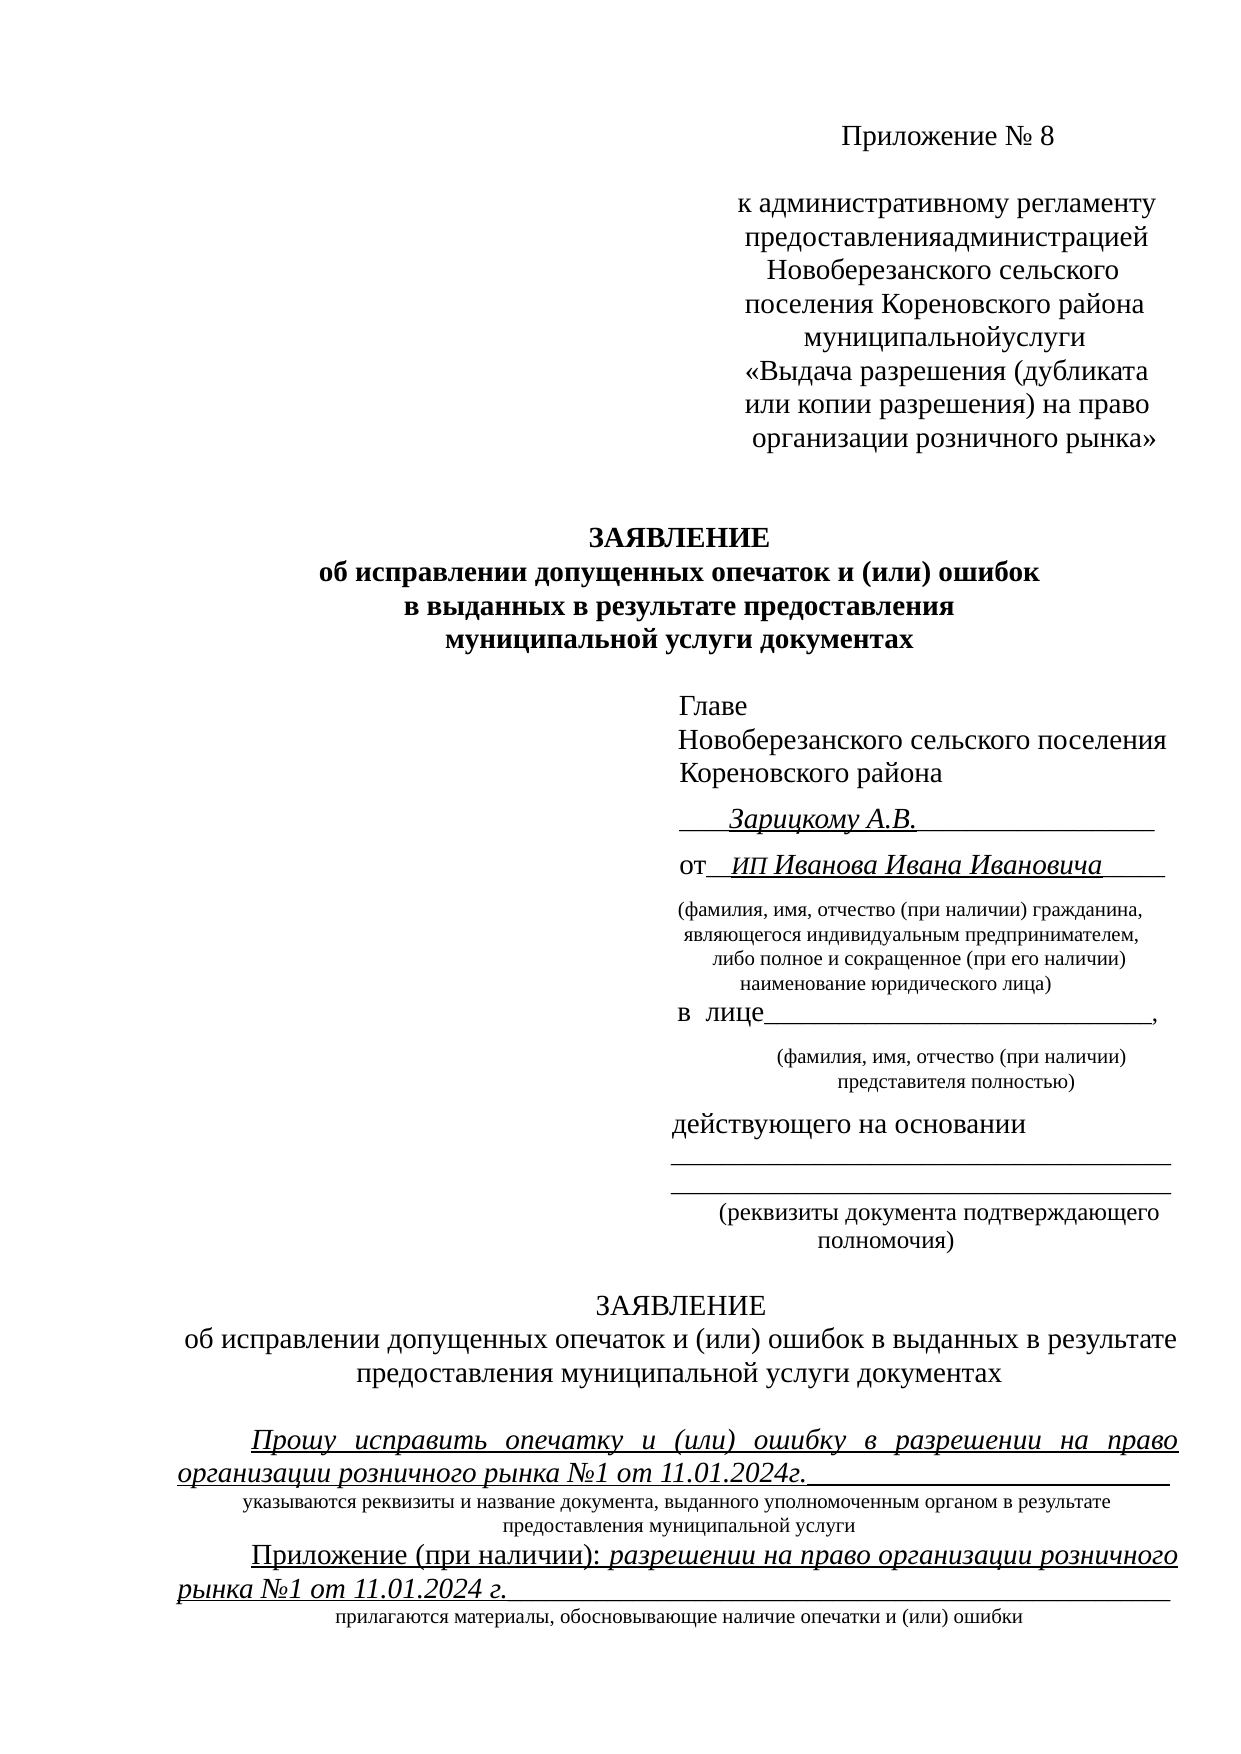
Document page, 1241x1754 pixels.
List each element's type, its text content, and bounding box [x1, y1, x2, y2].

text действующего на основании [591, 1106, 1181, 1139]
text ________________________________________ [591, 1168, 1181, 1197]
text в лице_______________________________, [591, 994, 1181, 1028]
text либо полное и сокращенное (при его наличии) [177, 946, 1181, 970]
text Главе [177, 688, 1181, 722]
text ЗАЯВЛЕНИЕ [177, 1288, 1181, 1321]
text организации розничного рынка» [177, 420, 1181, 453]
text ________________________________________ [591, 1139, 1181, 1168]
text Новоберезанского сельского поселения [177, 722, 1181, 755]
text наименование юридического лица) [177, 970, 1181, 994]
text или копии разрешения) на право [177, 386, 1181, 420]
text от__ИП Иванова Ивана Ивановича_____ [591, 847, 1181, 881]
text предоставления муниципальной услуги [177, 1513, 1181, 1537]
text об исправлении допущенных опечаток и (или) ошибок в выданных в результате предоставления муниципальной услуги документах [177, 1321, 1181, 1388]
text ЗАЯВЛЕНИЕ [177, 521, 1181, 554]
text к административному регламенту [177, 185, 1181, 219]
text (фамилия, имя, отчество (при наличии) представителя полностью) [591, 1041, 1181, 1093]
text Приложение (при наличии): разрешении на право организации розничного рынка №1 от 11.01.2024 г._____________________________________________________ [177, 1537, 1181, 1604]
text указываются реквизиты и название документа, выданного уполномоченным органом в результате [177, 1489, 1181, 1513]
text муниципальнойуслуги [177, 319, 1181, 353]
text в выданных в результате предоставления [177, 588, 1181, 621]
text ____Зарицкому А.В.___________________ [591, 801, 1181, 835]
text (фамилия, имя, отчество (при наличии) гражданина, [177, 893, 1181, 922]
text являющегося индивидуальным предпринимателем, [177, 922, 1181, 946]
text об исправлении допущенных опечаток и (или) ошибок [177, 554, 1181, 588]
text Кореновского района [591, 755, 1181, 789]
text (реквизиты документа подтверждающего полномочия) [591, 1197, 1181, 1254]
text предоставленияадминистрацией [177, 219, 1181, 252]
text Прошу исправить опечатку и (или) ошибку в разрешении на право организации розничного рынка №1 от 11.01.2024г._____________________________ [177, 1422, 1181, 1489]
text Новоберезанского сельского [177, 252, 1181, 286]
text прилагаются материалы, обосновывающие наличие опечатки и (или) ошибки [177, 1604, 1181, 1628]
text муниципальной услуги документах [177, 621, 1181, 655]
text Приложение № 8 [177, 118, 1181, 152]
text поселения Кореновского района [177, 286, 1181, 319]
text «Выдача разрешения (дубликата [177, 353, 1181, 386]
